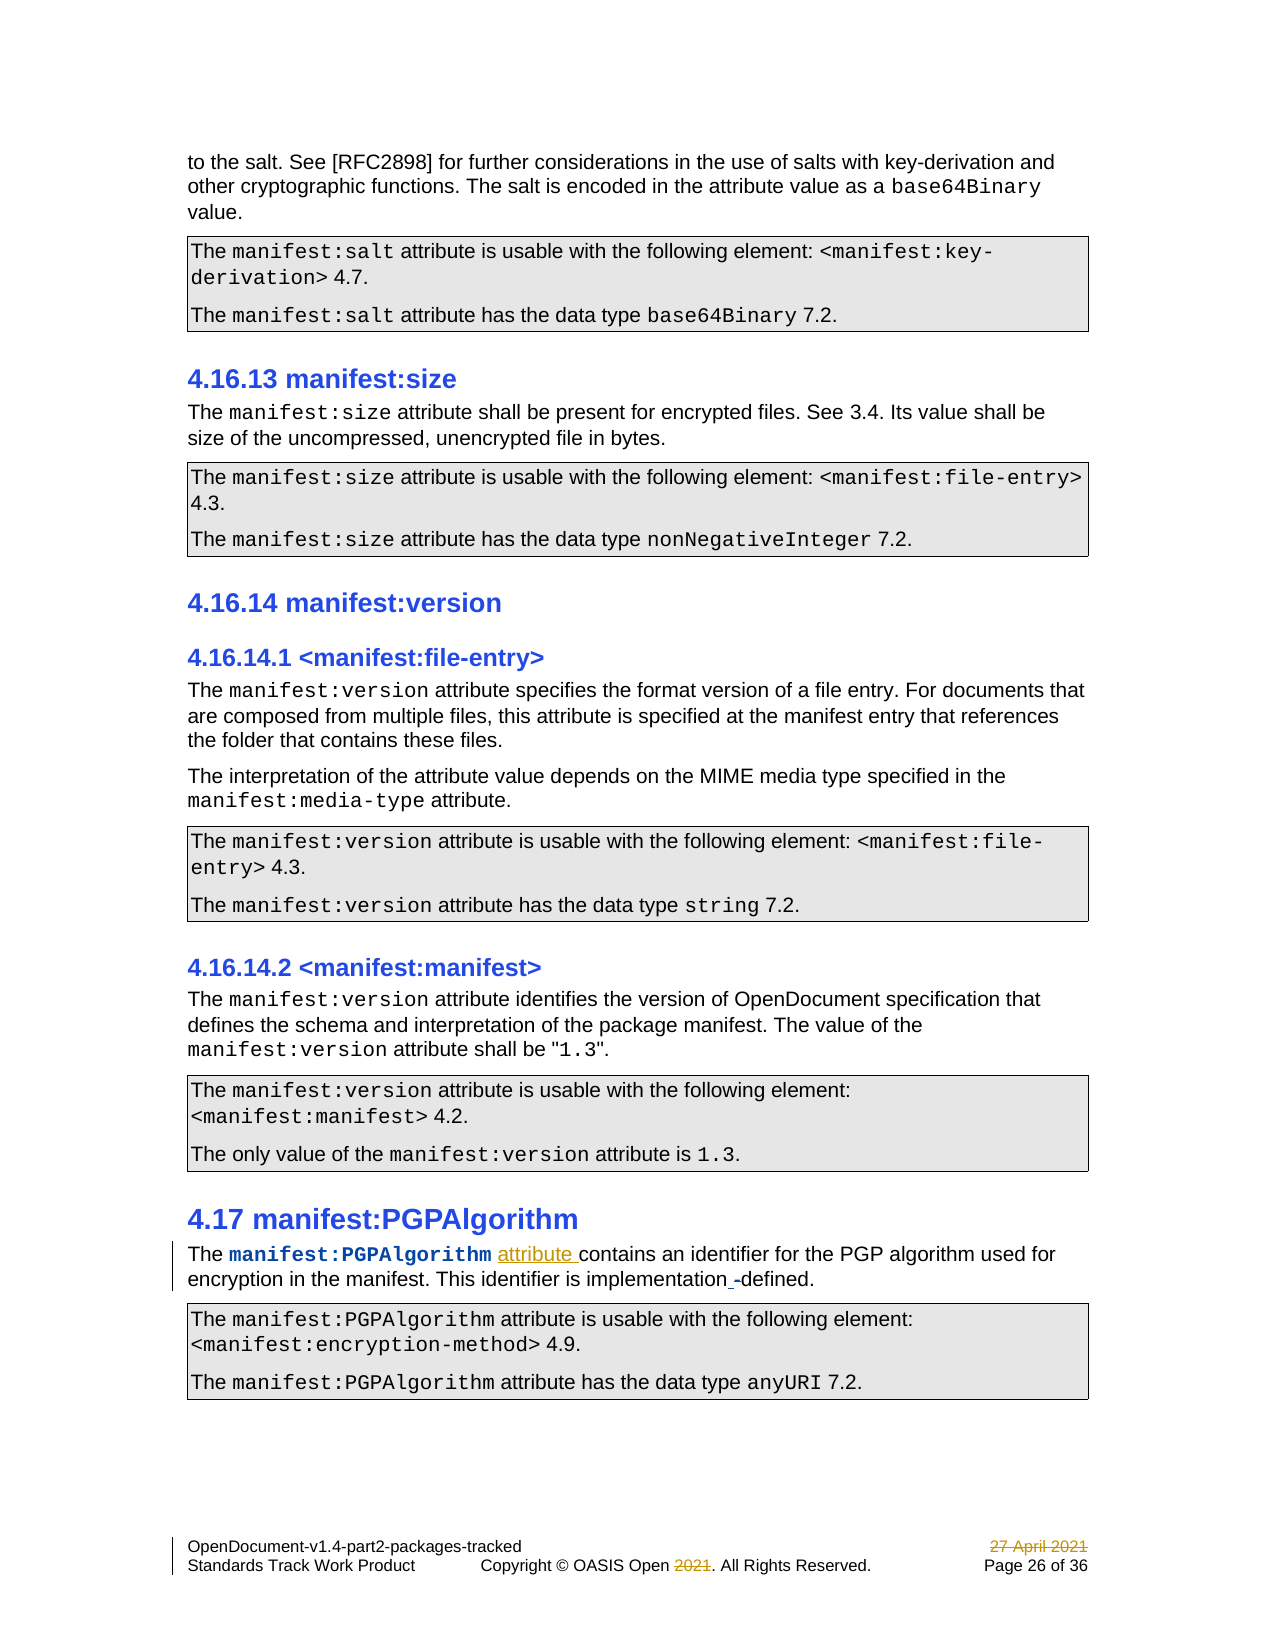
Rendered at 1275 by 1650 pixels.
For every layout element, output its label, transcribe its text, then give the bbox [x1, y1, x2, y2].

list The manifest:size attribute is usable with the following element: <manifest:file-entry> 4.3. [188, 463, 1088, 515]
text The manifest:version attribute identifies the version of OpenDocument specification that defines the schema and interpretation of the package manifest. The value of the manifest:version attribute shall be "1.3". [187, 987, 1088, 1063]
text The interpretation of the attribute value depends on the MIME media type specified in the manifest:media-type attribute. [187, 764, 1088, 813]
subtitle manifest:size [187, 363, 1088, 394]
subtitle manifest:version [187, 587, 1088, 618]
subtitle manifest:PGPAlgorithm [187, 1202, 1088, 1235]
list The manifest:PGPAlgorithm attribute has the data type anyURI 7.2. [188, 1367, 1088, 1399]
subtitle <manifest:manifest> [187, 952, 1088, 981]
list The only value of the manifest:version attribute is 1.3. [188, 1139, 1088, 1171]
list The manifest:version attribute is usable with the following element: <manifest:file-entry> 4.3. [188, 827, 1088, 880]
list The manifest:size attribute has the data type nonNegativeInteger 7.2. [188, 524, 1088, 556]
list The manifest:salt attribute has the data type base64Binary 7.2. [188, 299, 1088, 331]
list The manifest:PGPAlgorithm attribute is usable with the following element: <manifest:encryption-method> 4.9. [188, 1304, 1088, 1358]
list The manifest:version attribute is usable with the following element: <manifest:manifest> 4.2. [188, 1076, 1088, 1130]
text The manifest:size attribute shall be present for encrypted files. See 3.4. Its value shall be size of the uncompressed, unencrypted file in bytes. [187, 400, 1088, 450]
text The manifest:version attribute specifies the format version of a file entry. For documents that are composed from multiple files, this attribute is specified at the manifest entry that references the folder that contains these files. [187, 678, 1088, 752]
list The manifest:salt attribute is usable with the following element: <manifest:key-derivation> 4.7. [188, 237, 1088, 291]
text to the salt. See [RFC2898] for further considerations in the use of salts with key-derivation and other cryptographic functions. The salt is encoded in the attribute value as a base64Binary value. [187, 150, 1088, 224]
subtitle <manifest:file-entry> [187, 643, 1088, 672]
text The manifest:PGPAlgorithm attribute contains an identifier for the PGP algorithm used for encryption in the manifest. This identifier is implementation defined. [187, 1241, 1088, 1291]
list The manifest:version attribute has the data type string 7.2. [188, 889, 1088, 921]
